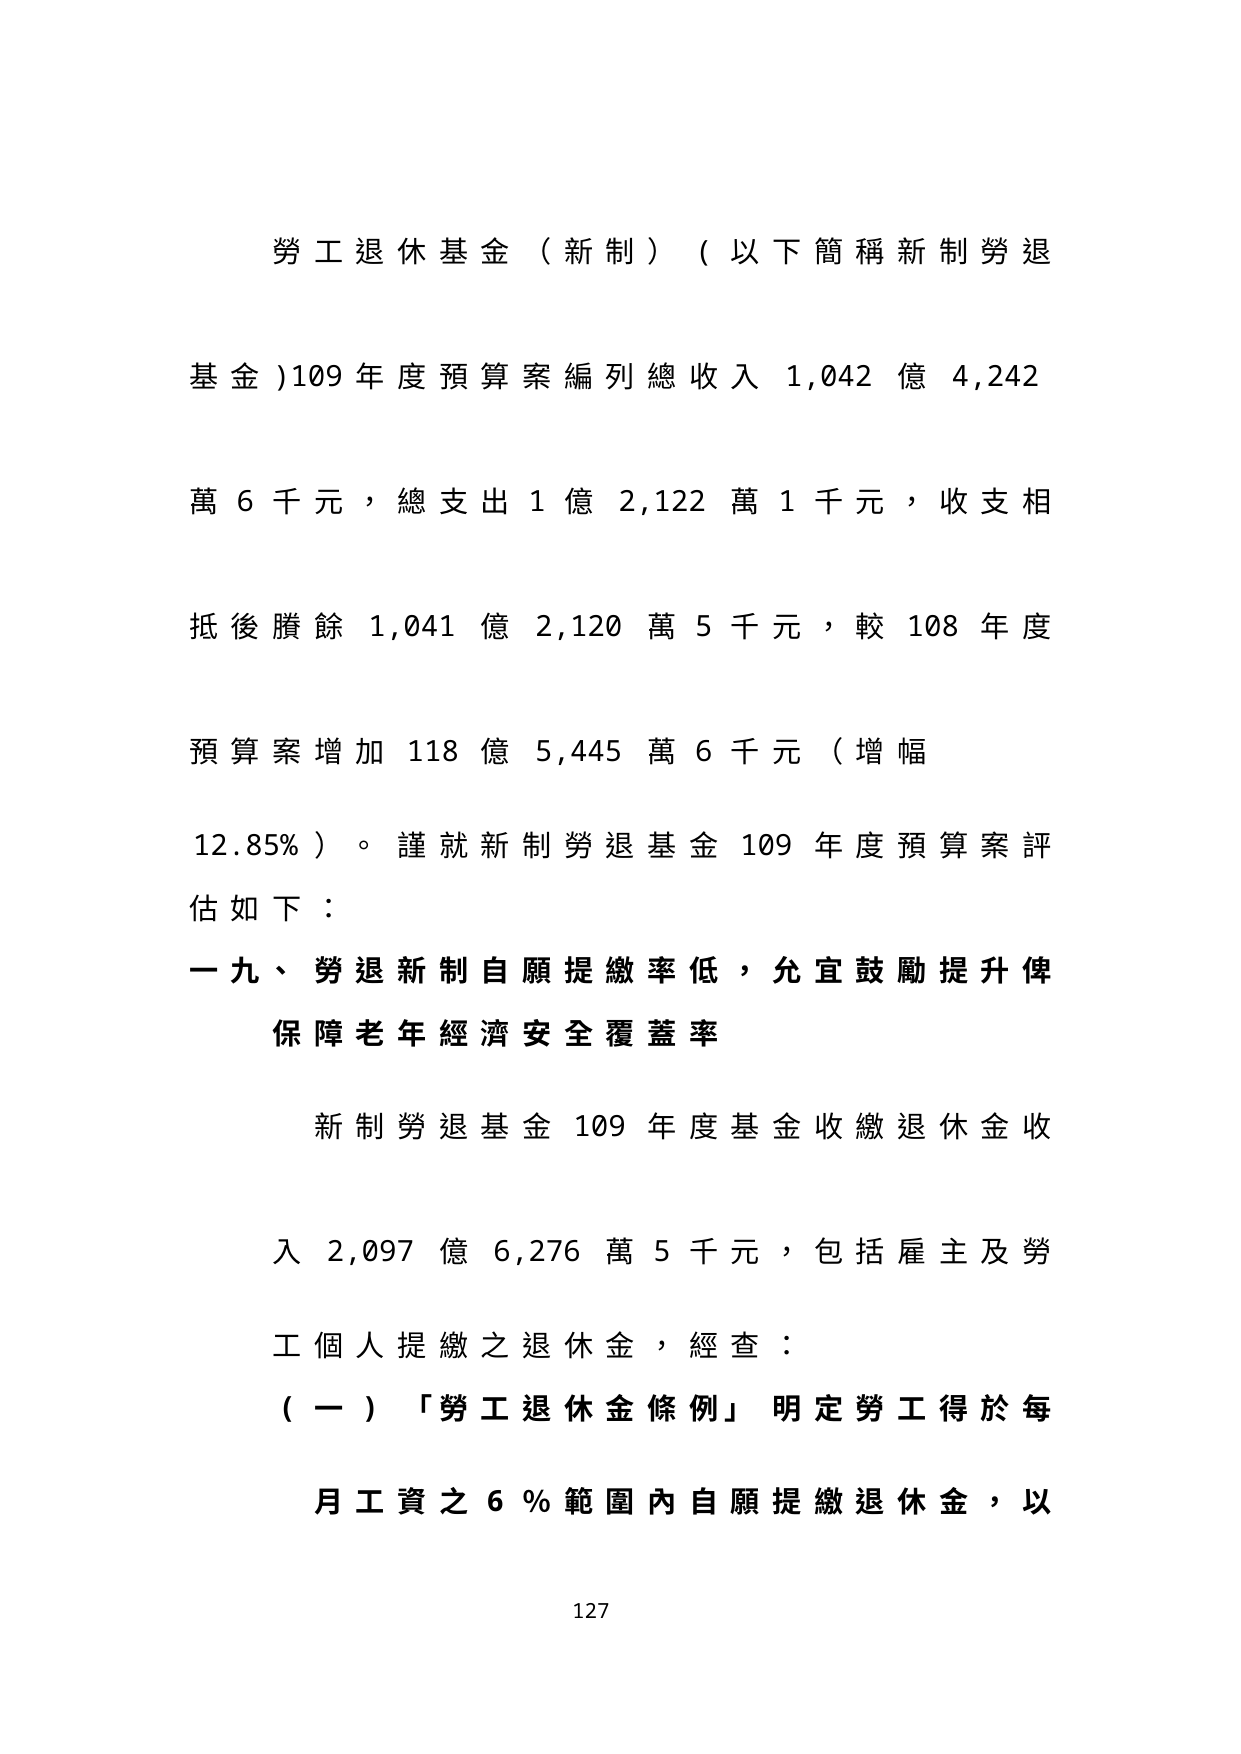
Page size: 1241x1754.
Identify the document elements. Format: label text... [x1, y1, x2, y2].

text 一九、勞退新制自願提繳率低，允宜鼓勵提升俾保障老年經濟安全覆蓋率 [183, 927, 1058, 1052]
text 勞工退休基金（新制）(以下簡稱新制勞退基金)109年度預算案編列總收入1,042億4,242萬6千元，總支出1億2,122萬1千元，收支相抵後賸餘1,041億2,120萬5千元，較108年度預算案增加118億5,445萬6千元（增幅12.85%）。謹就新制勞退基金109年度預算案評估如下： [183, 177, 1058, 927]
text (一)「勞工退休金條例」明定勞工得於每月工資之6％範圍內自願提繳退休金，以 [242, 1365, 1058, 1552]
text 新制勞退基金109年度基金收繳退休金收入2,097億6,276萬5千元，包括雇主及勞工個人提繳之退休金，經查： [242, 1052, 1058, 1365]
